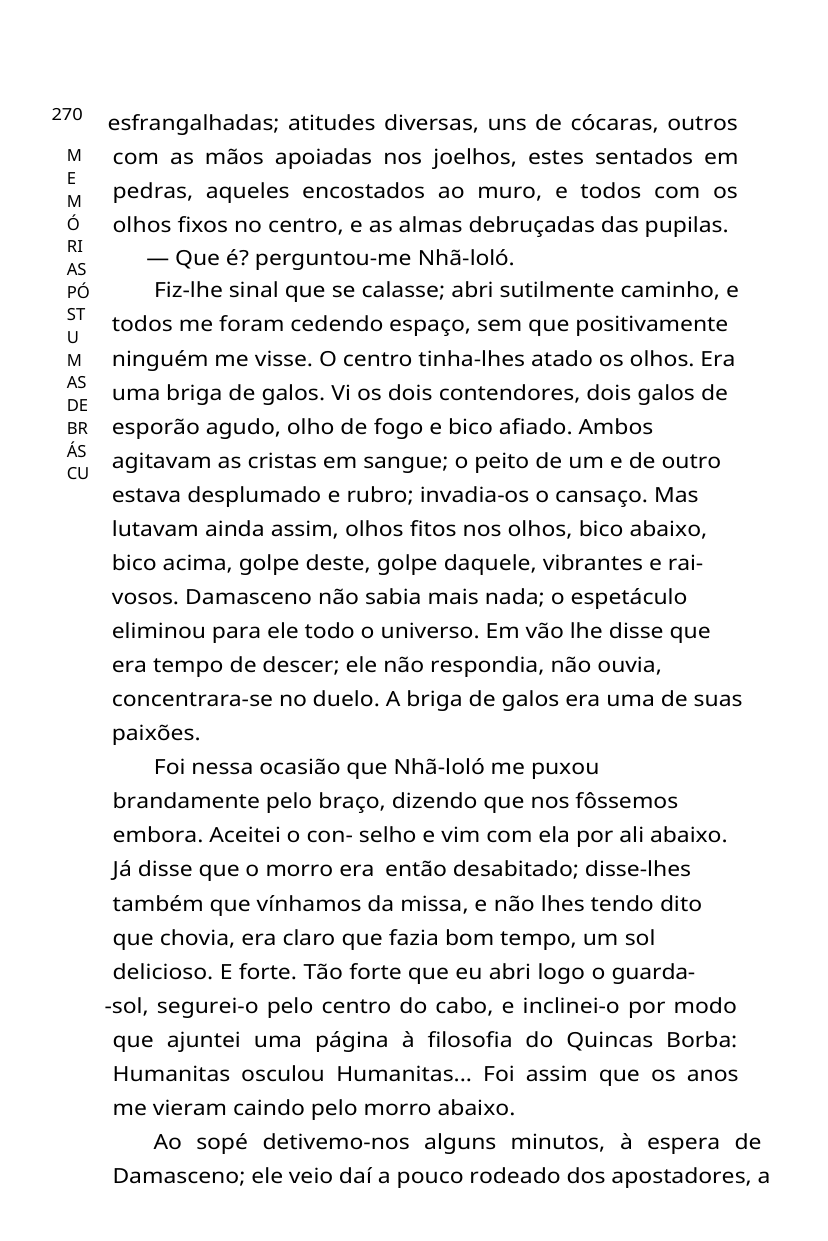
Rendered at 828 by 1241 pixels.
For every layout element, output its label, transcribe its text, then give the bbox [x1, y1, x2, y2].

text — Que é? perguntou-me Nhã-loló. [146, 244, 787, 270]
text 270 esfrangalhadas; atitudes diversas, uns de cócaras, outros com as mãos apoiadas nos joelhos, estes sentados em pedras, aqueles encostados ao muro, e todos com os olhos fixos no centro, e as almas debruçadas das pupilas. [51, 103, 738, 483]
text MEMÓRIAS PÓSTUMAS DE BRÁS CUBAS [67, 144, 90, 483]
text Ao sopé detivemo-nos alguns minutos, à espera de Damasceno; ele veio daí a pouco rodeado dos apostadores, a [112, 1127, 787, 1189]
text Foi nessa ocasião que Nhã-loló me puxou brandamente pelo braço, dizendo que nos fôssemos embora. Aceitei o con- selho e vim com ela por ali abaixo. Já disse que o morro era então desabitado; disse-lhes também que vínhamos da missa, e não lhes tendo dito que chovia, era claro que fazia bom tempo, um sol delicioso. E forte. Tão forte que eu abri logo o guarda- [112, 752, 745, 985]
text -sol, segurei-o pelo centro do cabo, e inclinei-o por modo que ajuntei uma página à filosofia do Quincas Borba: Humanitas osculou Humanitas... Foi assim que os anos me vieram caindo pelo morro abaixo. [104, 991, 738, 1121]
text Fiz-lhe sinal que se calasse; abri sutilmente caminho, e todos me foram cedendo espaço, sem que positivamente ninguém me visse. O centro tinha-lhes atado os olhos. Era uma briga de galos. Vi os dois contendores, dois galos de esporão agudo, olho de fogo e bico afiado. Ambos agitavam as cristas em sangue; o peito de um e de outro estava desplumado e rubro; invadia-os o cansaço. Mas lutavam ainda assim, olhos fitos nos olhos, bico abaixo, bico acima, golpe deste, golpe daquele, vibrantes e rai- vosos. Damasceno não sabia mais nada; o espetáculo eliminou para ele todo o universo. Em vão lhe disse que era tempo de descer; ele não respondia, não ouvia, concentrara-se no duelo. A briga de galos era uma de suas paixões. [112, 276, 745, 747]
